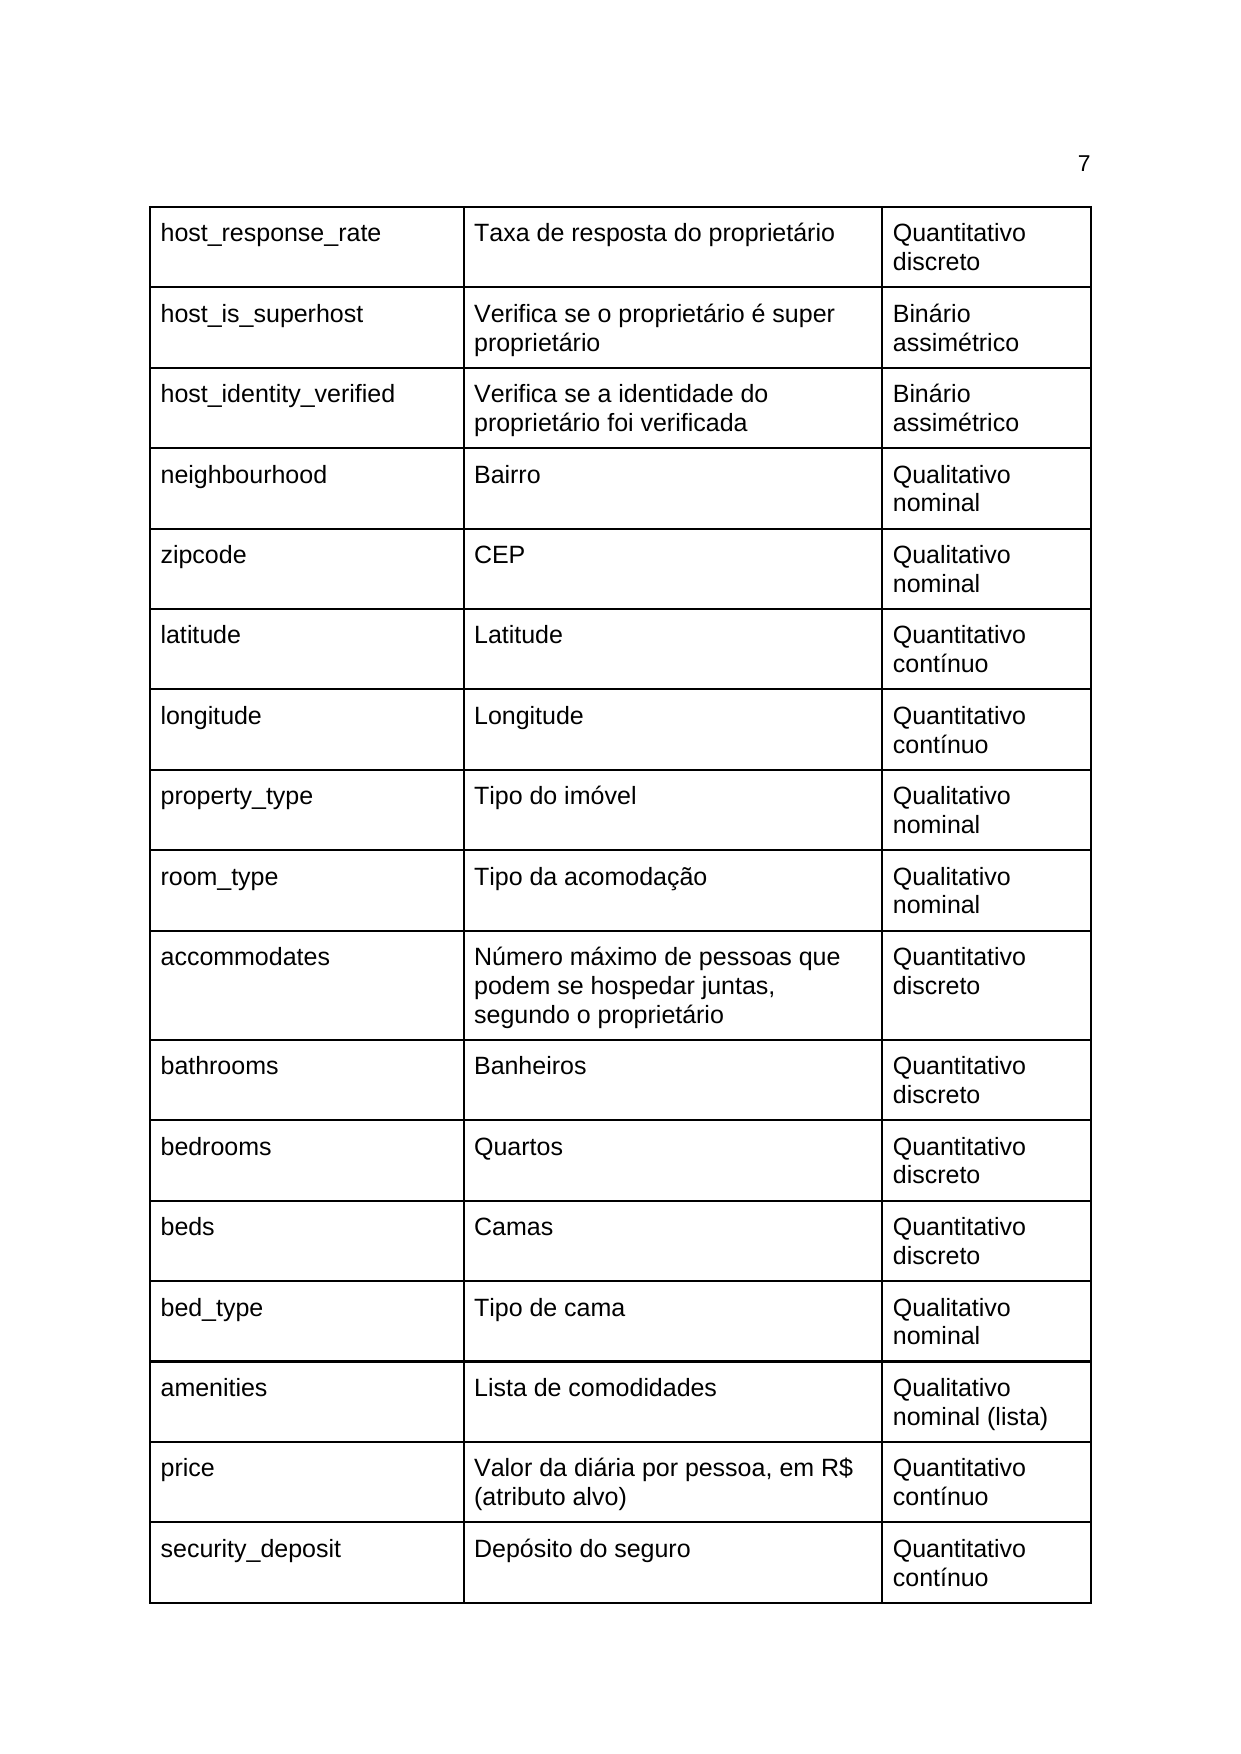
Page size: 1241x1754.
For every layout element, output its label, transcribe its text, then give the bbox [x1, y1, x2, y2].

table_cell Taxa de resposta do proprietário [465, 208, 881, 286]
table_cell Qualitativo nominal [883, 530, 1090, 608]
table_cell host_identity_verified [151, 369, 463, 447]
table_cell Verifica se o proprietário é super proprietário [465, 288, 881, 367]
table_cell Qualitativo nominal [883, 449, 1090, 527]
table_cell Quantitativo discreto [883, 208, 1090, 286]
table_cell price [151, 1443, 463, 1521]
table_cell Qualitativo nominal [883, 1282, 1090, 1360]
table_cell Valor da diária por pessoa, em R$ (atributo alvo) [465, 1443, 881, 1521]
table_cell Tipo do imóvel [465, 771, 881, 849]
table_cell Quantitativo discreto [883, 1202, 1090, 1280]
table_cell Banheiros [465, 1041, 881, 1119]
table_cell beds [151, 1202, 463, 1280]
table_cell bedrooms [151, 1121, 463, 1199]
table_cell Longitude [465, 690, 881, 769]
table_cell Tipo da acomodação [465, 851, 881, 929]
table_cell Quantitativo discreto [883, 1121, 1090, 1199]
table_cell amenities [151, 1363, 463, 1441]
table_cell Depósito do seguro [465, 1523, 881, 1602]
table_cell latitude [151, 610, 463, 688]
table_cell property_type [151, 771, 463, 849]
table_cell Tipo de cama [465, 1282, 881, 1360]
table_cell host_response_rate [151, 208, 463, 286]
table_cell Quantitativo contínuo [883, 1443, 1090, 1521]
table_cell Binário assimétrico [883, 369, 1090, 447]
table_cell Bairro [465, 449, 881, 527]
table_cell Quantitativo contínuo [883, 610, 1090, 688]
table_cell bathrooms [151, 1041, 463, 1119]
table_cell Qualitativo nominal [883, 851, 1090, 929]
table_cell Quantitativo contínuo [883, 1523, 1090, 1602]
table_cell room_type [151, 851, 463, 929]
table_cell Lista de comodidades [465, 1363, 881, 1441]
table_cell Quantitativo contínuo [883, 690, 1090, 769]
table_cell Qualitativo nominal (lista) [883, 1363, 1090, 1441]
table_cell zipcode [151, 530, 463, 608]
table_cell accommodates [151, 932, 463, 1039]
table_cell host_is_superhost [151, 288, 463, 367]
table_cell Quartos [465, 1121, 881, 1199]
table_cell Número máximo de pessoas que podem se hospedar juntas, segundo o proprietário [465, 932, 881, 1039]
table_cell Qualitativo nominal [883, 771, 1090, 849]
table_cell CEP [465, 530, 881, 608]
table_cell Verifica se a identidade do proprietário foi verificada [465, 369, 881, 447]
table_cell Quantitativo discreto [883, 1041, 1090, 1119]
table_cell bed_type [151, 1282, 463, 1360]
table_cell Quantitativo discreto [883, 932, 1090, 1039]
table_cell longitude [151, 690, 463, 769]
table_cell Binário assimétrico [883, 288, 1090, 367]
table_cell security_deposit [151, 1523, 463, 1602]
table_cell Camas [465, 1202, 881, 1280]
table_cell Latitude [465, 610, 881, 688]
table_cell neighbourhood [151, 449, 463, 527]
